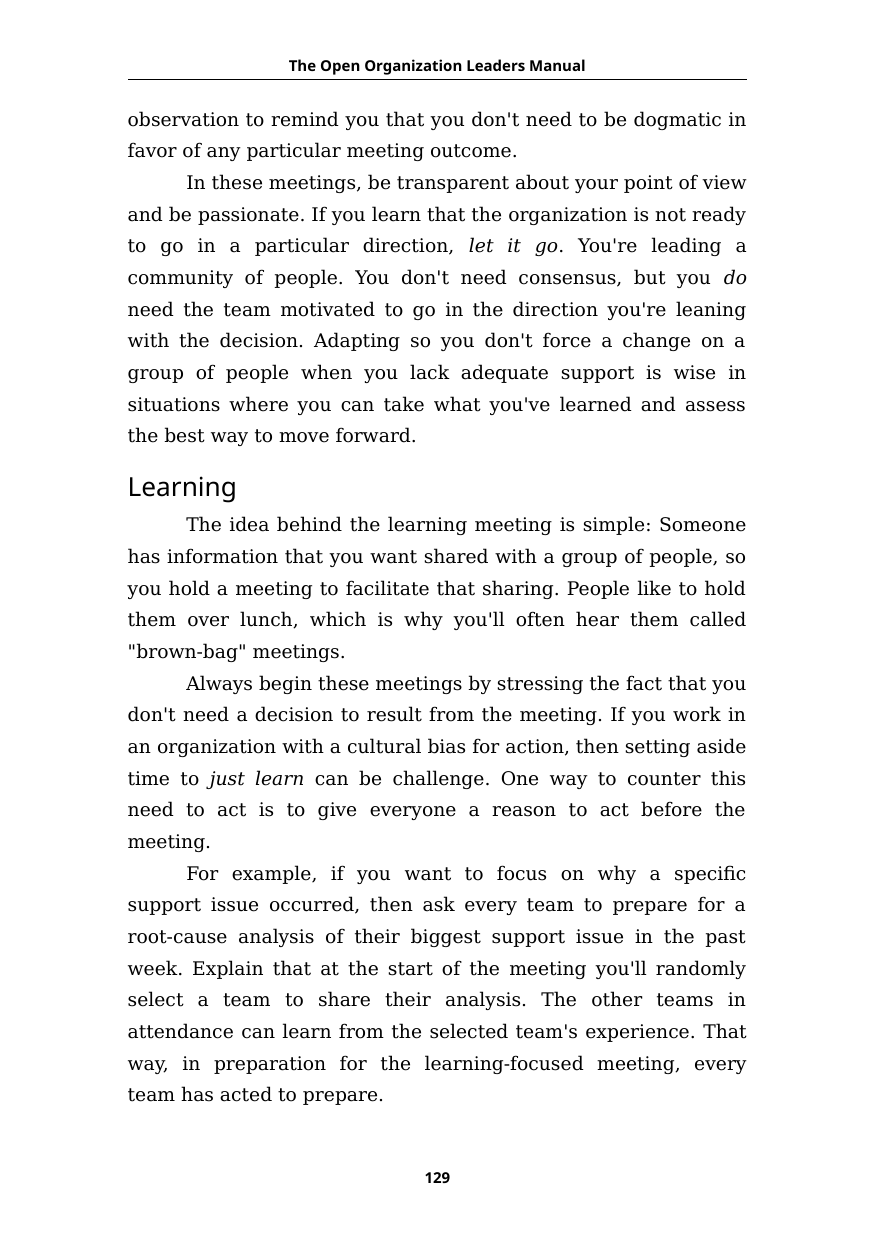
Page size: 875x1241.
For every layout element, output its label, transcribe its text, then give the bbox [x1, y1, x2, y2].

subtitle Learning [127, 472, 747, 502]
text The idea behind the learning meeting is simple: Someone has information that you want shared with a group of people, so you hold a meeting to facilitate that sharing. People like to hold them over lunch, which is why you'll often hear them called "brown-bag" meetings. [127, 514, 747, 663]
text observation to remind you that you don't need to be dogmatic in favor of any particular meeting outcome. [127, 109, 747, 162]
text Always begin these meetings by stressing the fact that you don't need a decision to result from the meeting. If you work in an organization with a cultural bias for action, then setting aside time to just learn can be challenge. One way to counter this need to act is to give everyone a reason to act before the meeting. [127, 673, 747, 853]
text In these meetings, be transparent about your point of view and be passionate. If you learn that the organization is not ready to go in a particular direction, let it go. You're leading a community of people. You don't need consensus, but you do need the team motivated to go in the direction you're leaning with the decision. Adapting so you don't force a change on a group of people when you lack adequate support is wise in situations where you can take what you've learned and assess the best way to move forward. [127, 172, 747, 447]
text For example, if you want to focus on why a specific support issue occurred, then ask every team to prepare for a root-cause analysis of their biggest support issue in the past week. Explain that at the start of the meeting you'll randomly select a team to share their analysis. The other teams in attendance can learn from the selected team's experience. That way, in preparation for the learning-focused meeting, every team has acted to prepare. [127, 863, 747, 1106]
